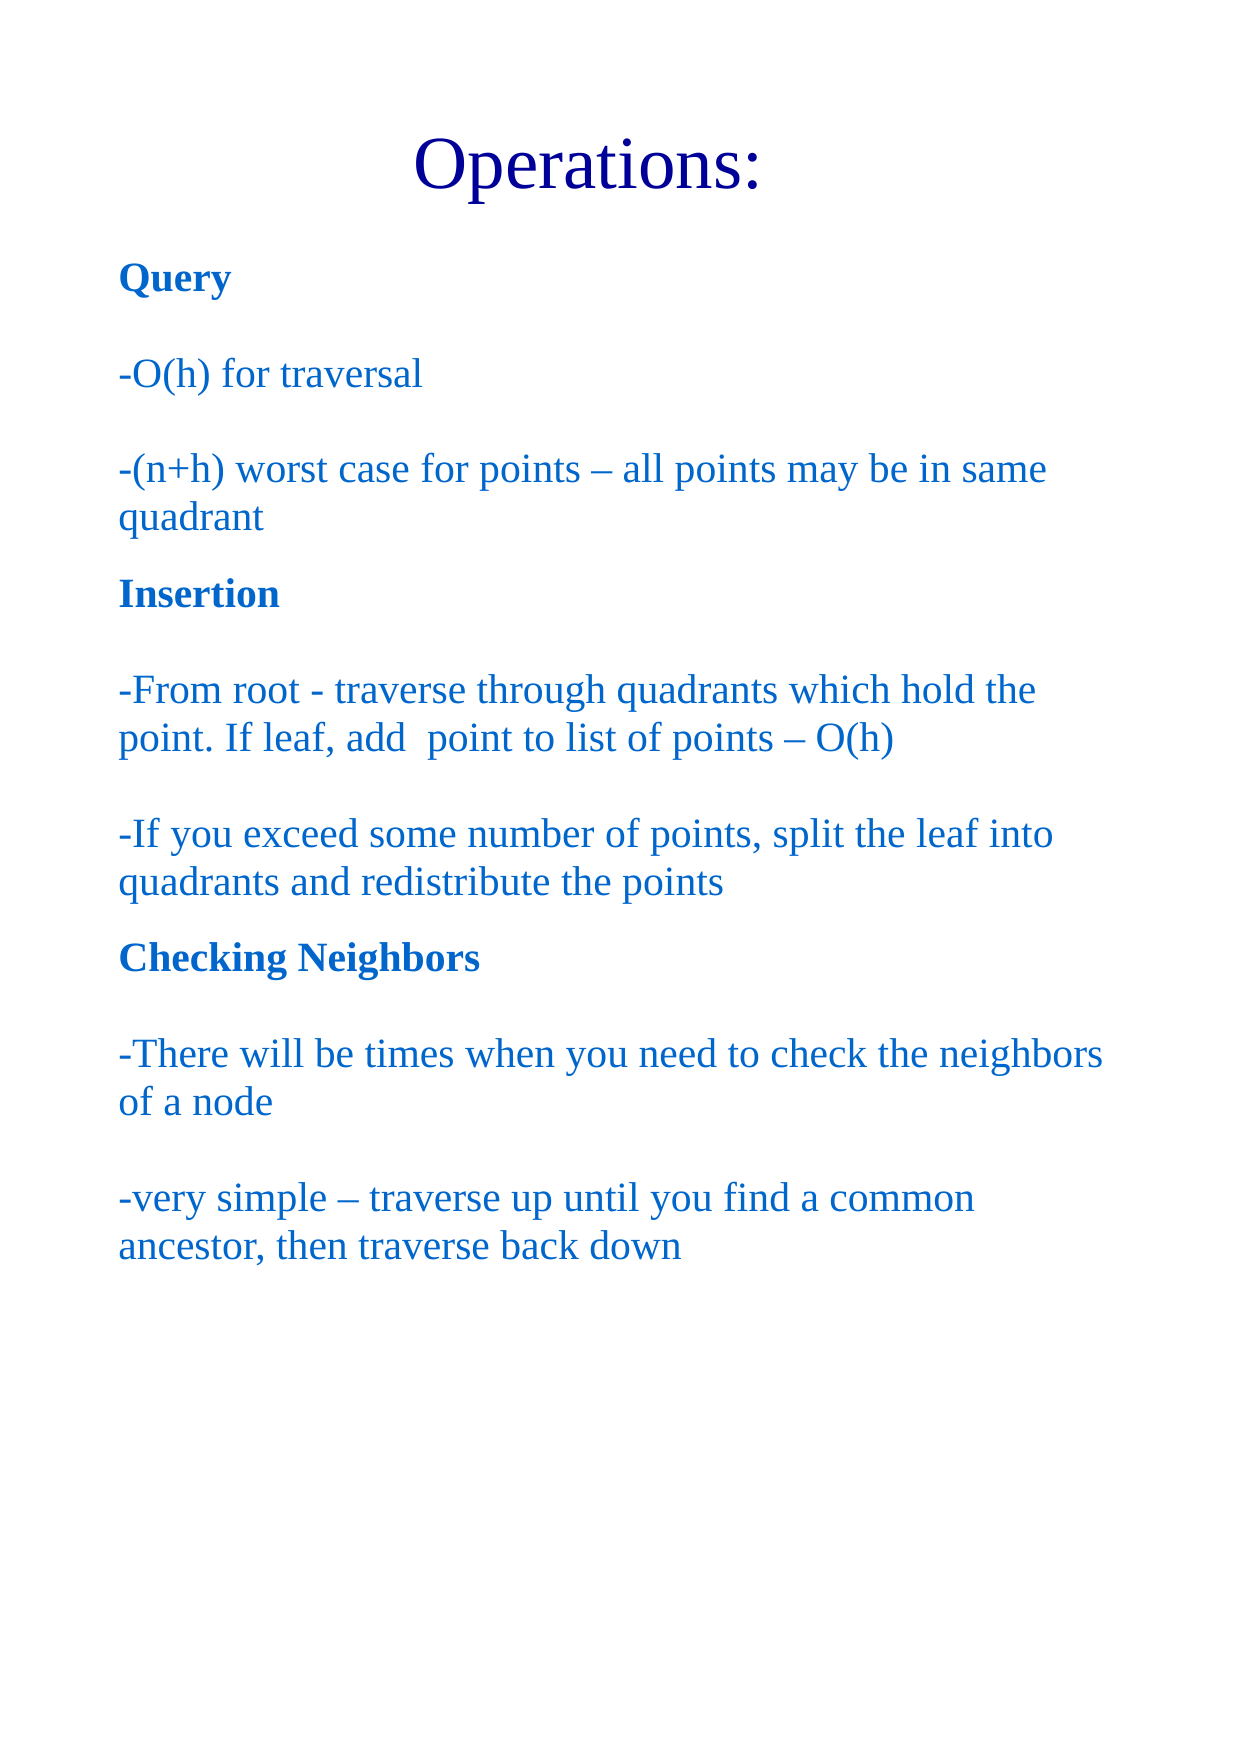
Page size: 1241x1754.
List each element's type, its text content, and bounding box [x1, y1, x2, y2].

text Checking Neighbors [118, 933, 1122, 981]
text Operations: [118, 118, 1122, 204]
text -very simple – traverse up until you find a common ancestor, then traverse back down [118, 1172, 1122, 1268]
text Query [118, 252, 1122, 300]
text -From root - traverse through quadrants which hold the point. If leaf, add point to list of points – O(h) [118, 664, 1122, 760]
text -(n+h) worst case for points – all points may be in same quadrant [118, 444, 1122, 540]
text -If you exceed some number of points, split the leaf into quadrants and redistribute the points [118, 808, 1122, 904]
text -O(h) for traversal [118, 348, 1122, 396]
text -There will be times when you need to check the neighbors of a node [118, 1028, 1122, 1124]
text Insertion [118, 568, 1122, 616]
